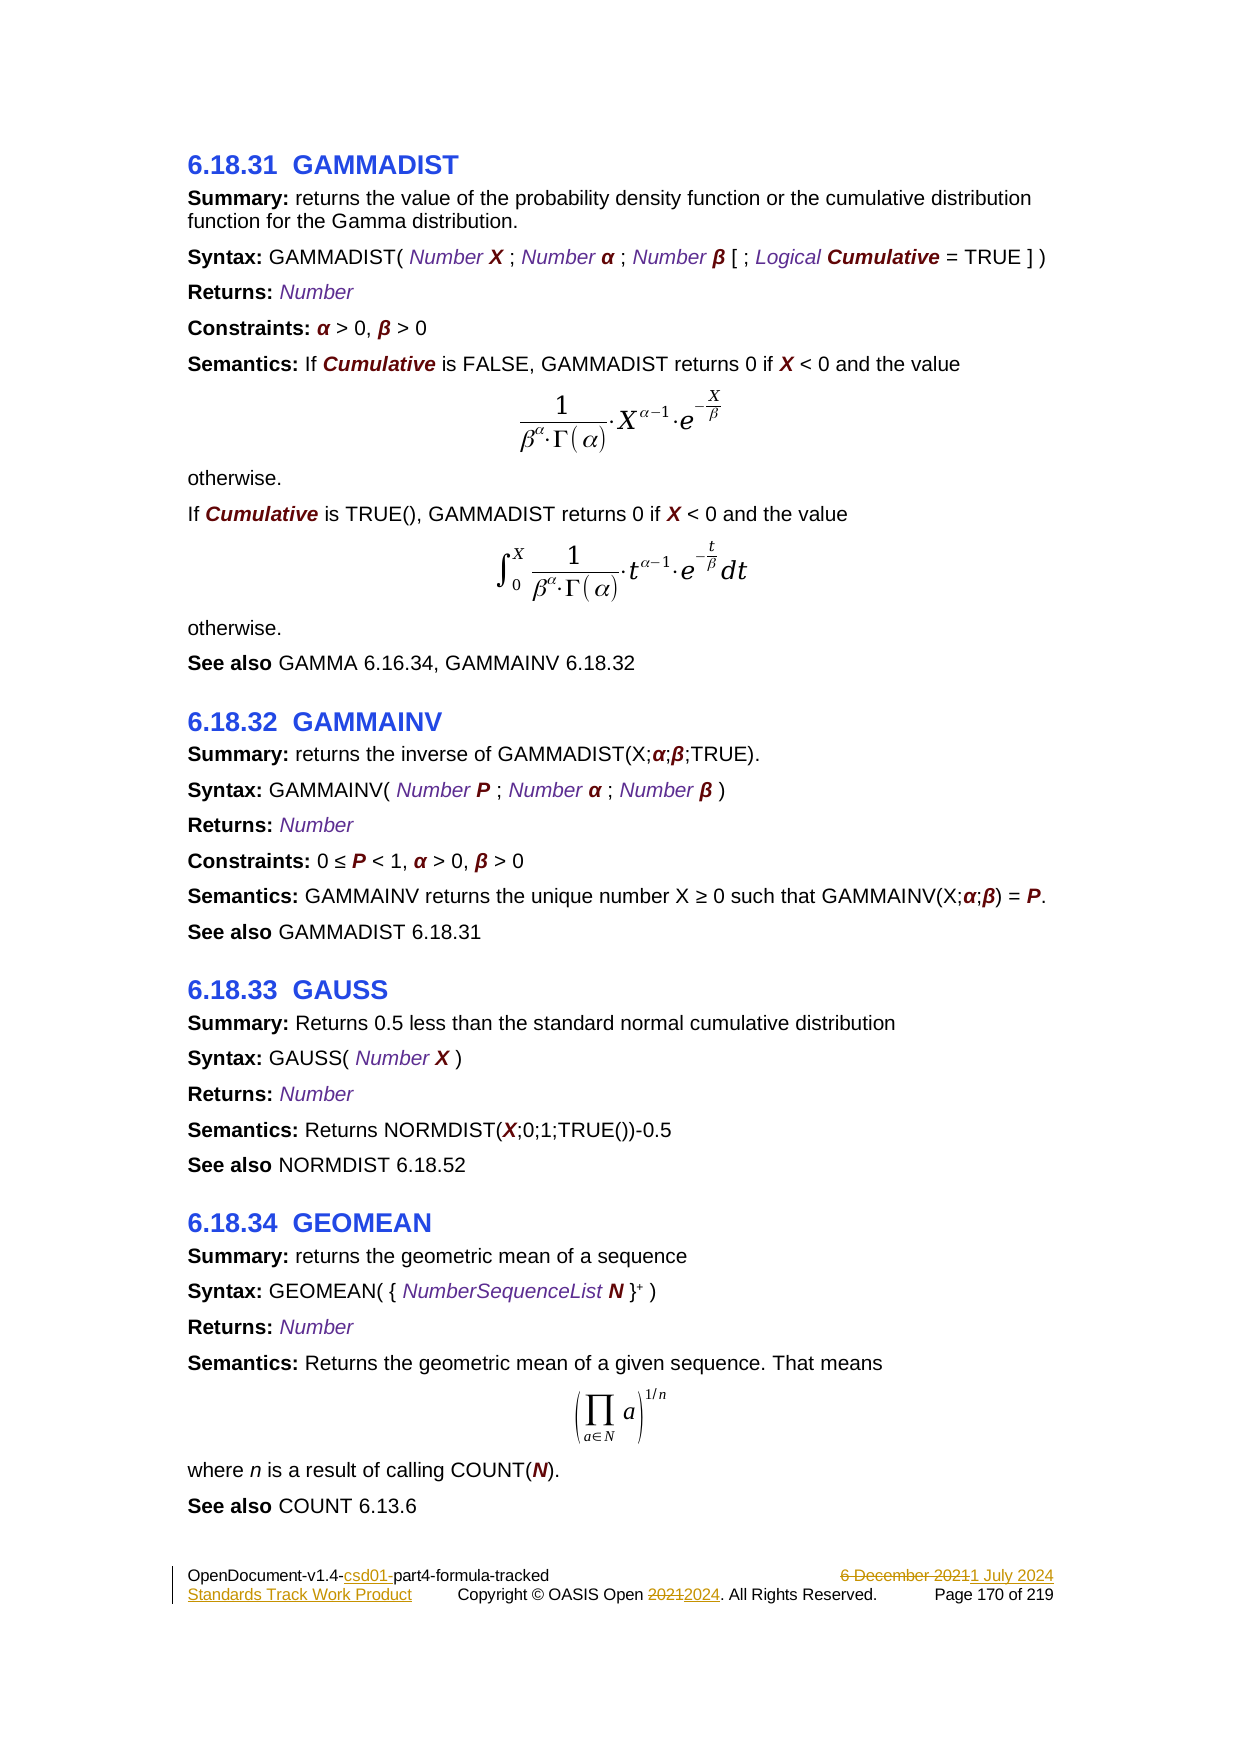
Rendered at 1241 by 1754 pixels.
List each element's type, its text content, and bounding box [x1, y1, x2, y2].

text Returns: Number [187, 1082, 1053, 1106]
text Summary: returns the inverse of GAMMADIST(X;α;β;TRUE). [187, 742, 1053, 766]
subtitle GAUSS [187, 975, 1053, 1005]
text See also NORMDIST 6.18.52 [187, 1154, 1053, 1177]
text otherwise. [187, 616, 1053, 640]
text Constraints: 0 ≤ P < 1, α > 0, β > 0 [187, 849, 1053, 873]
text Semantics: If Cumulative is FALSE, GAMMADIST returns 0 if X < 0 and the value [187, 352, 1053, 376]
text Syntax: GEOMEAN( { NumberSequenceList N }+ ) [187, 1280, 1053, 1303]
text See also COUNT 6.13.6 [187, 1494, 1053, 1518]
text Returns: Number [187, 281, 1053, 304]
text If Cumulative is TRUE(), GAMMADIST returns 0 if X < 0 and the value [187, 502, 1053, 526]
text Returns: Number [187, 814, 1053, 837]
text Semantics: GAMMAINV returns the unique number X ≥ 0 such that GAMMAINV(X;α;β) = P. [187, 885, 1053, 908]
text Returns: Number [187, 1316, 1053, 1339]
subtitle GAMMADIST [187, 150, 1053, 180]
text Summary: Returns 0.5 less than the standard normal cumulative distribution [187, 1011, 1053, 1035]
text Syntax: GAMMADIST( Number X ; Number α ; Number β [ ; Logical Cumulative = TRUE ] ) [187, 245, 1053, 269]
text Summary: returns the geometric mean of a sequence [187, 1244, 1053, 1268]
text Semantics: Returns the geometric mean of a given sequence. That means [187, 1351, 1053, 1375]
subtitle GAMMAINV [187, 706, 1053, 736]
text Syntax: GAMMAINV( Number P ; Number α ; Number β ) [187, 778, 1053, 802]
subtitle GEOMEAN [187, 1208, 1053, 1238]
text otherwise. [187, 466, 1053, 490]
text See also GAMMA 6.16.34, GAMMAINV 6.18.32 [187, 652, 1053, 675]
text Syntax: GAUSS( Number X ) [187, 1047, 1053, 1070]
text where n is a result of calling COUNT(N). [187, 1459, 1053, 1482]
text Constraints: α > 0, β > 0 [187, 316, 1053, 340]
text See also GAMMADIST 6.18.31 [187, 921, 1053, 944]
text Semantics: Returns NORMDIST(X;0;1;TRUE())-0.5 [187, 1118, 1053, 1142]
text Summary: returns the value of the probability density function or the cumulative distribution function for the Gamma distribution. [187, 186, 1053, 233]
